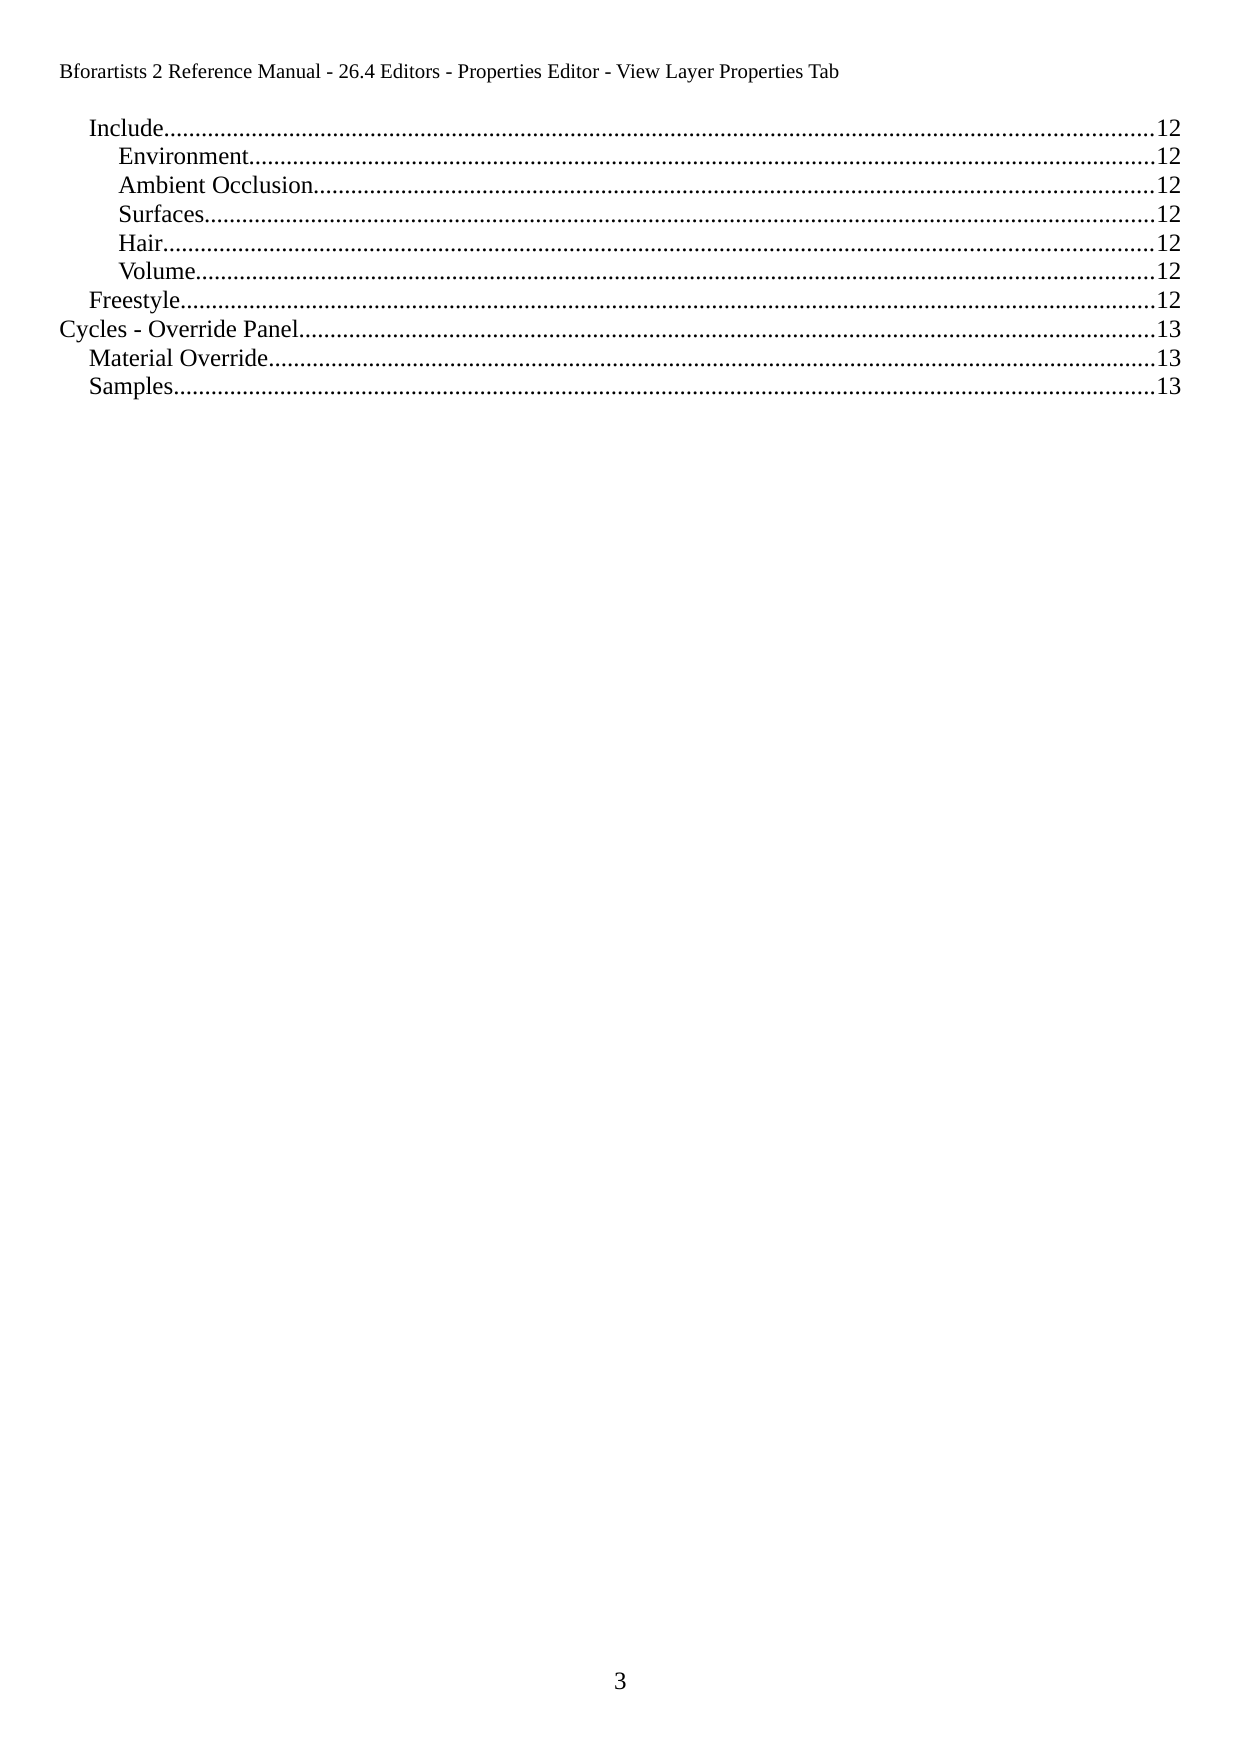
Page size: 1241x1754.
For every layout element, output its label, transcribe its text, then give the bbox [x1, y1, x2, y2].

text Environment 12 [118, 141, 1181, 170]
text Ambient Occlusion 12 [118, 170, 1181, 199]
text Material Override 13 [88, 343, 1181, 371]
text Surfaces 12 [118, 199, 1181, 228]
text Include 12 [88, 113, 1181, 141]
text Samples 13 [88, 371, 1181, 400]
text Freestyle 12 [88, 285, 1181, 314]
text Volume 12 [118, 256, 1181, 285]
text Cycles - Override Panel 13 [59, 314, 1181, 343]
text Hair 12 [118, 228, 1181, 256]
